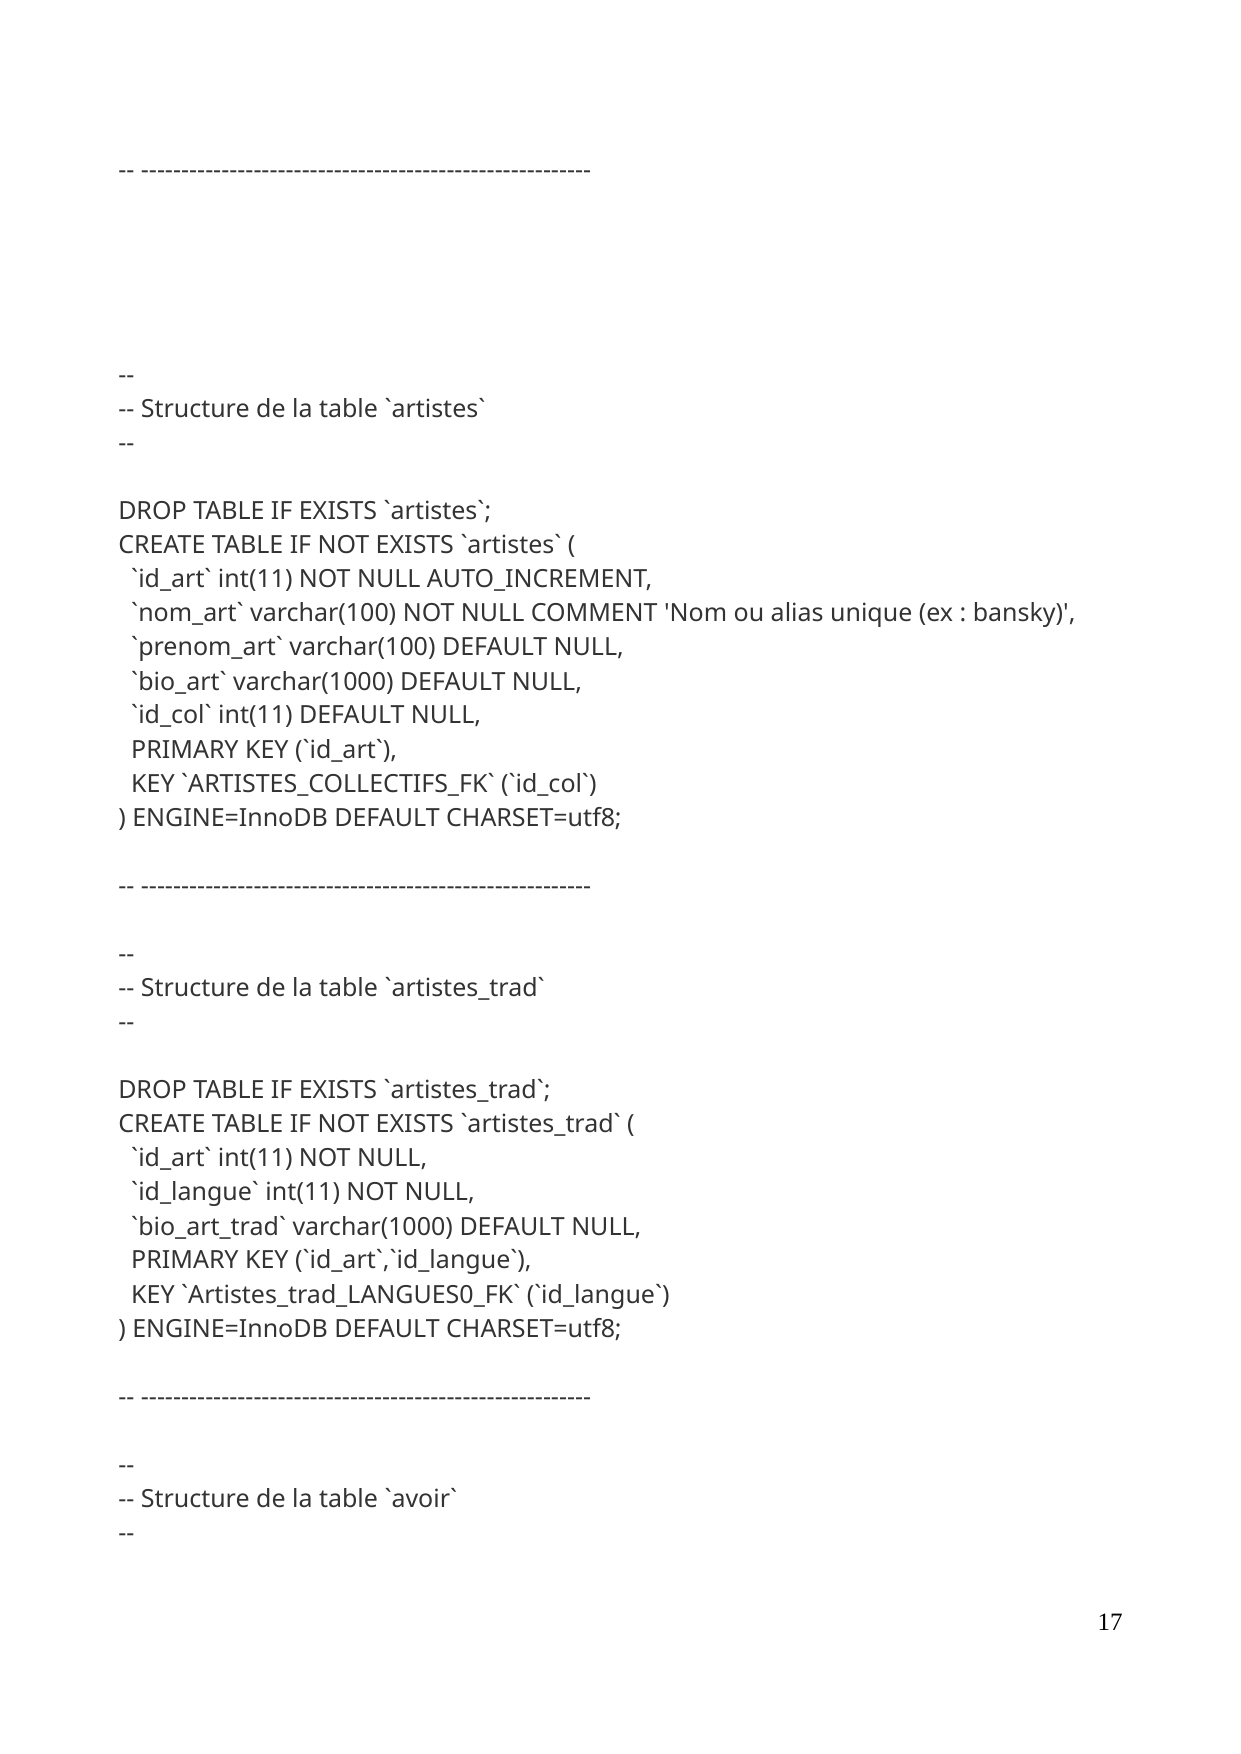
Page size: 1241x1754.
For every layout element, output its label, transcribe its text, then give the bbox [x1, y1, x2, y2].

text -- -- Structure de la table `artistes` -- DROP TABLE IF EXISTS `artistes`; CREATE TABLE IF NOT EXISTS `artistes` ( `id_art` int(11) NOT NULL AUTO_INCREMENT, `nom_art` varchar(100) NOT NULL COMMENT 'Nom ou alias unique (ex : bansky)', `prenom_art` varchar(100) DEFAULT NULL, `bio_art` varchar(1000) DEFAULT NULL, `id_col` int(11) DEFAULT NULL, PRIMARY KEY (`id_art`), KEY `ARTISTES_COLLECTIFS_FK` (`id_col`) ) ENGINE=InnoDB DEFAULT CHARSET=utf8; -- -------------------------------------------------------- -- -- Structure de la table `artistes_trad` -- DROP TABLE IF EXISTS `artistes_trad`; CREATE TABLE IF NOT EXISTS `artistes_trad` ( `id_art` int(11) NOT NULL, `id_langue` int(11) NOT NULL, `bio_art_trad` varchar(1000) DEFAULT NULL, PRIMARY KEY (`id_art`,`id_langue`), KEY `Artistes_trad_LANGUES0_FK` (`id_langue`) ) ENGINE=InnoDB DEFAULT CHARSET=utf8; -- -------------------------------------------------------- -- -- Structure de la table `avoir` [118, 322, 1122, 1549]
text [118, 118, 1122, 220]
